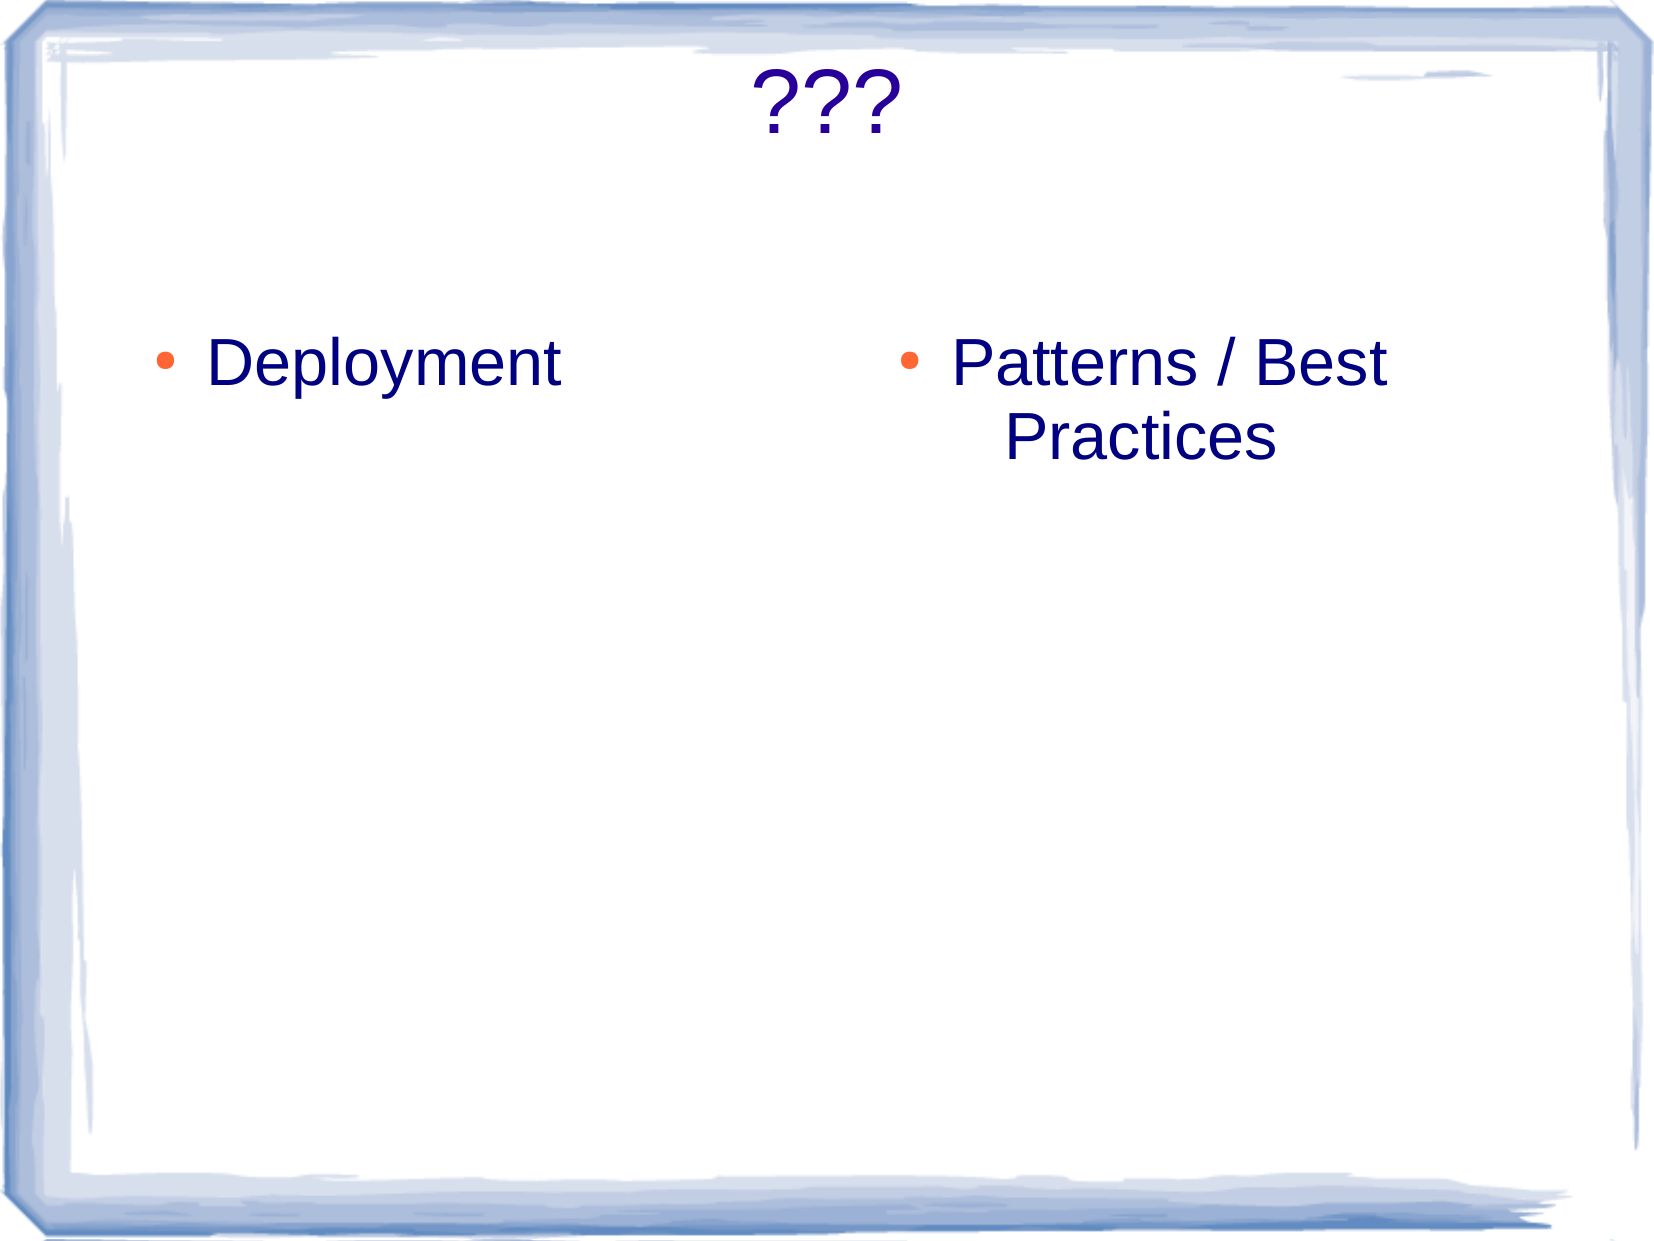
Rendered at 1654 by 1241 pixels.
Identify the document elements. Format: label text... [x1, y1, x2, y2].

list Deployment [118, 324, 828, 1045]
list Patterns / Best Practices [862, 324, 1572, 1045]
title ??? [82, 49, 1571, 257]
picture [0, 0, 1654, 1241]
